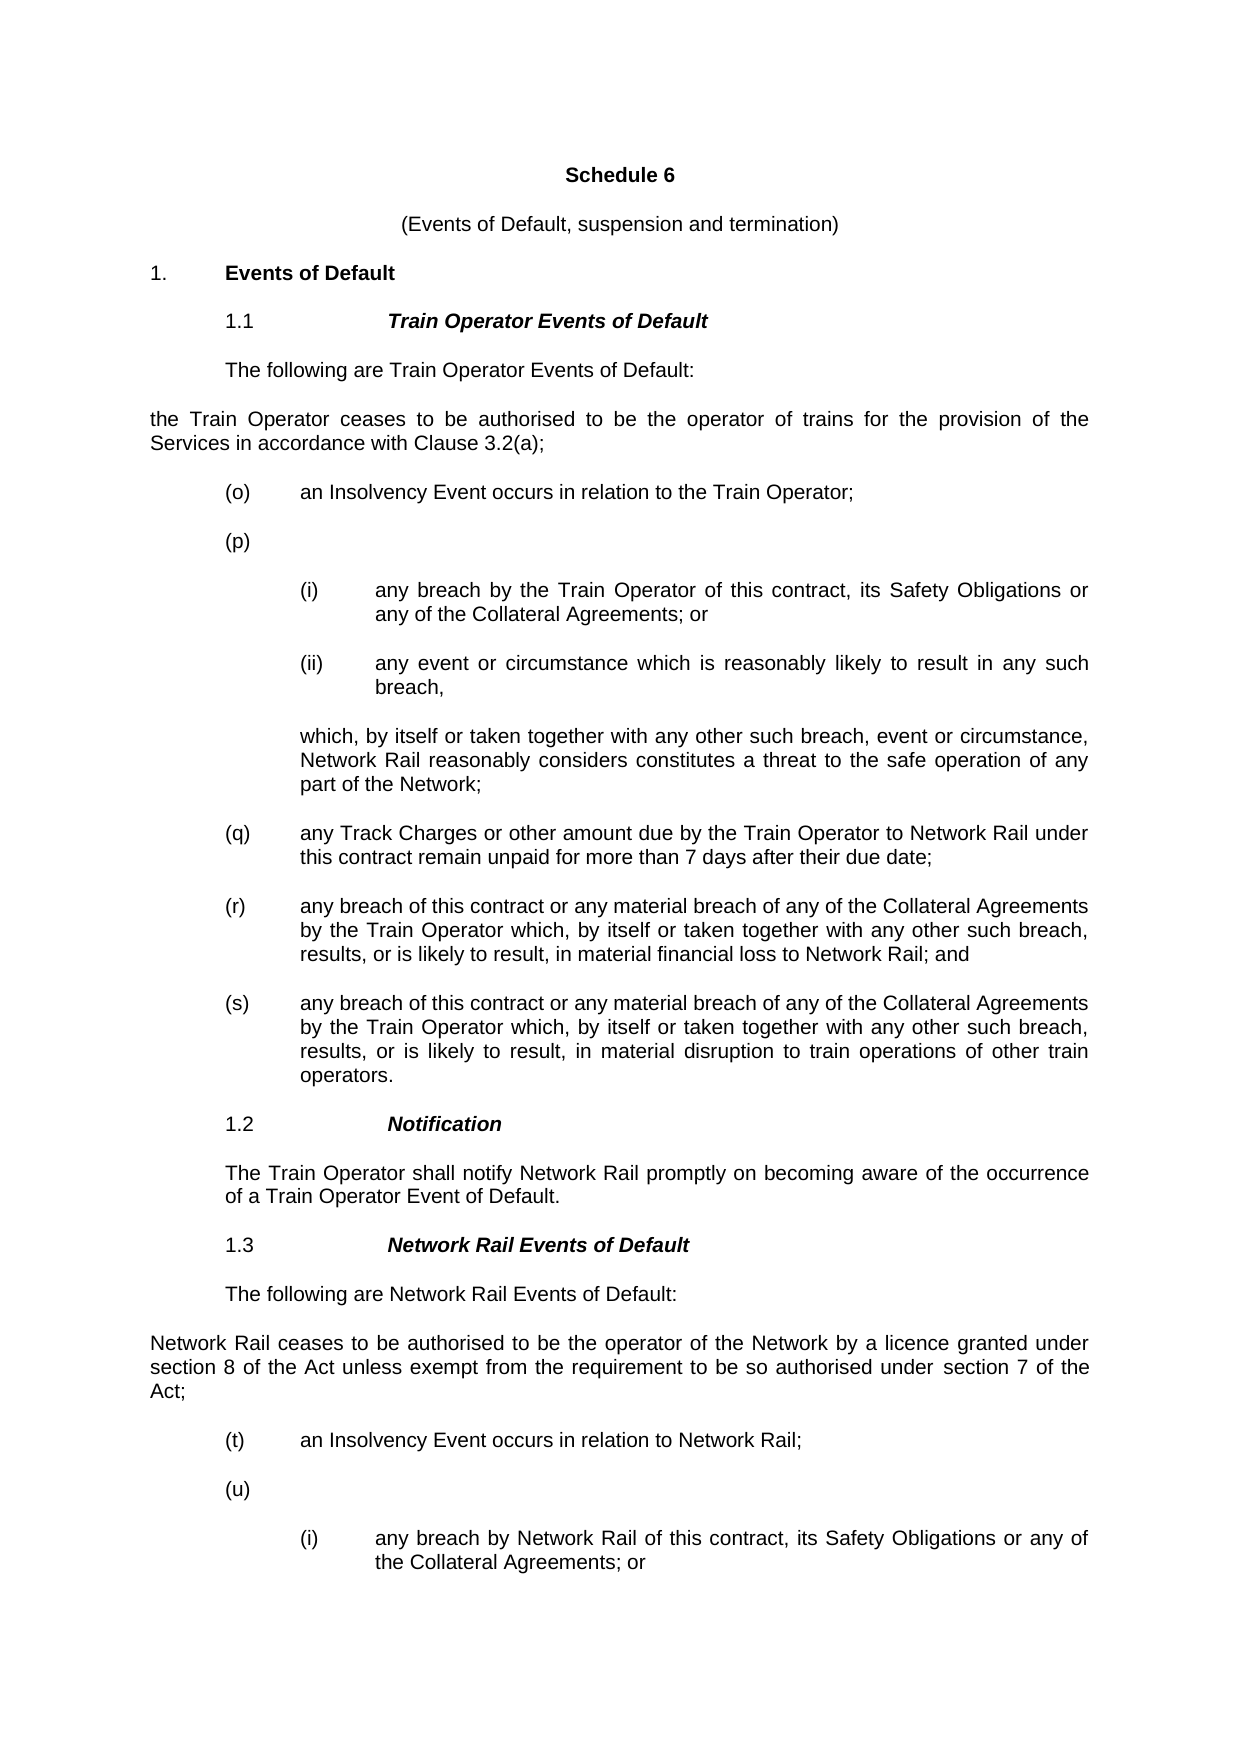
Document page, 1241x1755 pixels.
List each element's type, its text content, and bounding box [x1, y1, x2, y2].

list Events of Default [150, 260, 1090, 284]
subtitle Network Rail ceases to be authorised to be the operator of the Network by a licence granted under section 8 of the Act unless exempt from the requirement to be so authorised under section 7 of the Act; [150, 1331, 1090, 1403]
text The Train Operator shall notify Network Rail promptly on becoming aware of the occurrence of a Train Operator Event of Default. [225, 1160, 1090, 1208]
list Train Operator Events of Default [225, 309, 1090, 333]
text The following are Network Rail Events of Default: [225, 1282, 1090, 1306]
text (Events of Default, suspension and termination) [150, 211, 1090, 235]
subtitle any breach of this contract or any material breach of any of the Collateral Agreements by the Train Operator which, by itself or taken together with any other such breach, results, or is likely to result, in material disruption to train operations of other train operators. [225, 991, 1090, 1086]
subtitle the Train Operator ceases to be authorised to be the operator of trains for the provision of the Services in accordance with Clause 3.2(a); [150, 407, 1090, 455]
text The following are Train Operator Events of Default: [225, 358, 1090, 382]
subtitle any breach by Network Rail of this contract, its Safety Obligations or any of the Collateral Agreements; or [300, 1526, 1090, 1574]
list Notification [225, 1111, 1090, 1135]
subtitle any Track Charges or other amount due by the Train Operator to Network Rail under this contract remain unpaid for more than 7 days after their due date; [225, 821, 1090, 869]
text which, by itself or taken together with any other such breach, event or circumstance, Network Rail reasonably considers constitutes a threat to the safe operation of any part of the Network; [300, 724, 1090, 796]
list Schedule 6 [150, 162, 1090, 186]
subtitle an Insolvency Event occurs in relation to Network Rail; [225, 1428, 1090, 1452]
list Network Rail Events of Default [225, 1233, 1090, 1257]
subtitle any breach of this contract or any material breach of any of the Collateral Agreements by the Train Operator which, by itself or taken together with any other such breach, results, or is likely to result, in material financial loss to Network Rail; and [225, 894, 1090, 966]
subtitle any event or circumstance which is reasonably likely to result in any such breach, [300, 651, 1090, 699]
subtitle an Insolvency Event occurs in relation to the Train Operator; [225, 480, 1090, 504]
subtitle any breach by the Train Operator of this contract, its Safety Obligations or any of the Collateral Agreements; or [300, 578, 1090, 626]
